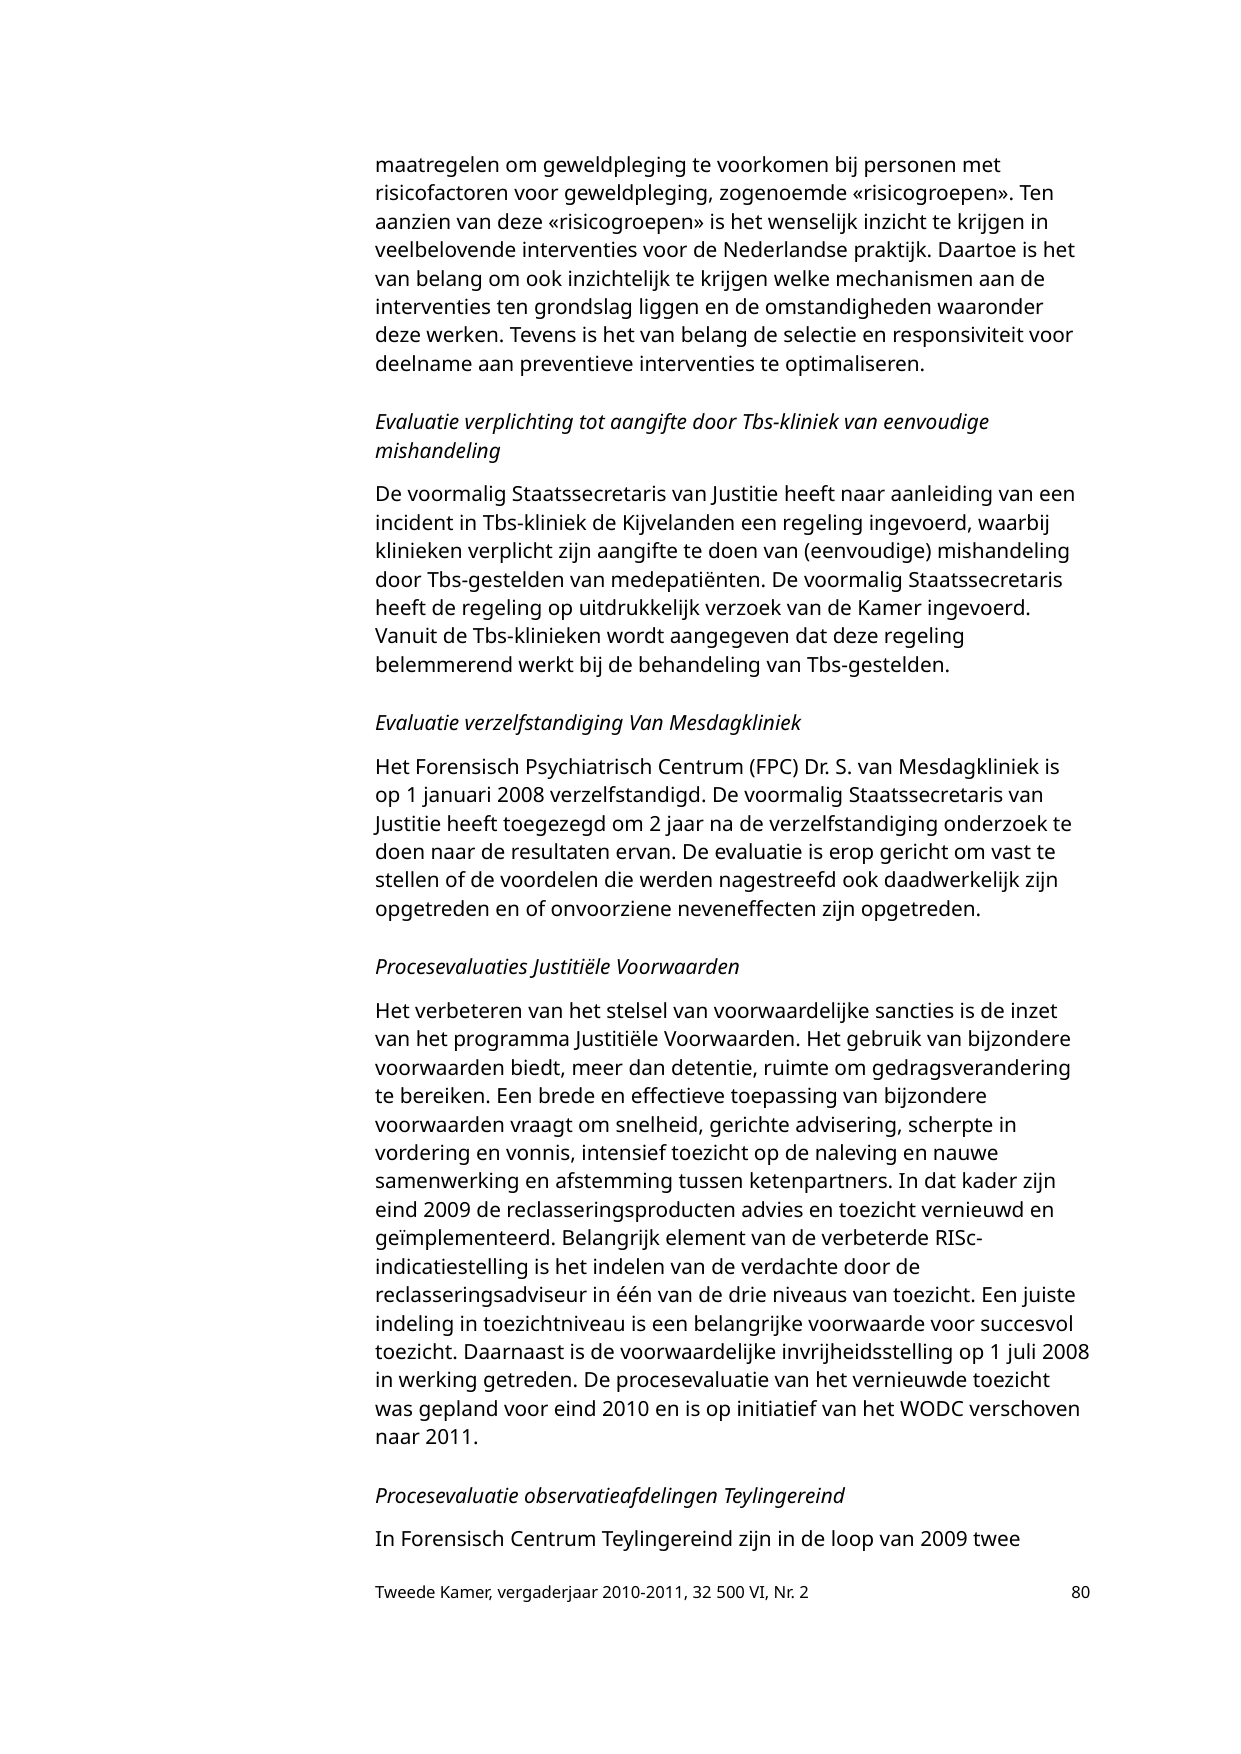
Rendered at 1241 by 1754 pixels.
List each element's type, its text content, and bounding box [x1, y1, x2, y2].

text Procesevaluaties Justitiële Voorwaarden [375, 952, 1090, 981]
text maatregelen om geweldpleging te voorkomen bij personen met risicofactoren voor geweldpleging, zogenoemde «risicogroepen». Ten aanzien van deze «risicogroepen» is het wenselijk inzicht te krijgen in veelbelovende interventies voor de Nederlandse praktijk. Daartoe is het van belang om ook inzichtelijk te krijgen welke mechanismen aan de interventies ten grondslag liggen en de omstandigheden waaronder deze werken. Tevens is het van belang de selectie en responsiviteit voor deelname aan preventieve interventies te optimaliseren. [375, 150, 1090, 377]
text In Forensisch Centrum Teylingereind zijn in de loop van 2009 twee [375, 1524, 1090, 1553]
text Procesevaluatie observatieafdelingen Teylingereind [375, 1481, 1090, 1509]
text Evaluatie verzelfstandiging Van Mesdagkliniek [375, 708, 1090, 737]
text Evaluatie verplichting tot aangifte door Tbs-kliniek van eenvoudige mishandeling [375, 407, 1090, 464]
text Het Forensisch Psychiatrisch Centrum (FPC) Dr. S. van Mesdagkliniek is op 1 januari 2008 verzelfstandigd. De voormalig Staatssecretaris van Justitie heeft toegezegd om 2 jaar na de verzelfstandiging onderzoek te doen naar de resultaten ervan. De evaluatie is erop gericht om vast te stellen of de voordelen die werden nagestreefd ook daadwerkelijk zijn opgetreden en of onvoorziene neveneffecten zijn opgetreden. [375, 752, 1090, 922]
text De voormalig Staatssecretaris van Justitie heeft naar aanleiding van een incident in Tbs-kliniek de Kijvelanden een regeling ingevoerd, waarbij klinieken verplicht zijn aangifte te doen van (eenvoudige) mishandeling door Tbs-gestelden van medepatiënten. De voormalig Staatssecretaris heeft de regeling op uitdrukkelijk verzoek van de Kamer ingevoerd. Vanuit de Tbs-klinieken wordt aangegeven dat deze regeling belemmerend werkt bij de behandeling van Tbs-gestelden. [375, 479, 1090, 678]
text Het verbeteren van het stelsel van voorwaardelijke sancties is de inzet van het programma Justitiële Voorwaarden. Het gebruik van bijzondere voorwaarden biedt, meer dan detentie, ruimte om gedragsverandering te bereiken. Een brede en effectieve toepassing van bijzondere voorwaarden vraagt om snelheid, gerichte advisering, scherpte in vordering en vonnis, intensief toezicht op de naleving en nauwe samenwerking en afstemming tussen ketenpartners. In dat kader zijn eind 2009 de reclasseringsproducten advies en toezicht vernieuwd en geïmplementeerd. Belangrijk element van de verbeterde RISc-indicatiestelling is het indelen van de verdachte door de reclasseringsadviseur in één van de drie niveaus van toezicht. Een juiste indeling in toezichtniveau is een belangrijke voorwaarde voor succesvol toezicht. Daarnaast is de voorwaardelijke invrijheidsstelling op 1 juli 2008 in werking getreden. De procesevaluatie van het vernieuwde toezicht was gepland voor eind 2010 en is op initiatief van het WODC verschoven naar 2011. [375, 996, 1090, 1451]
